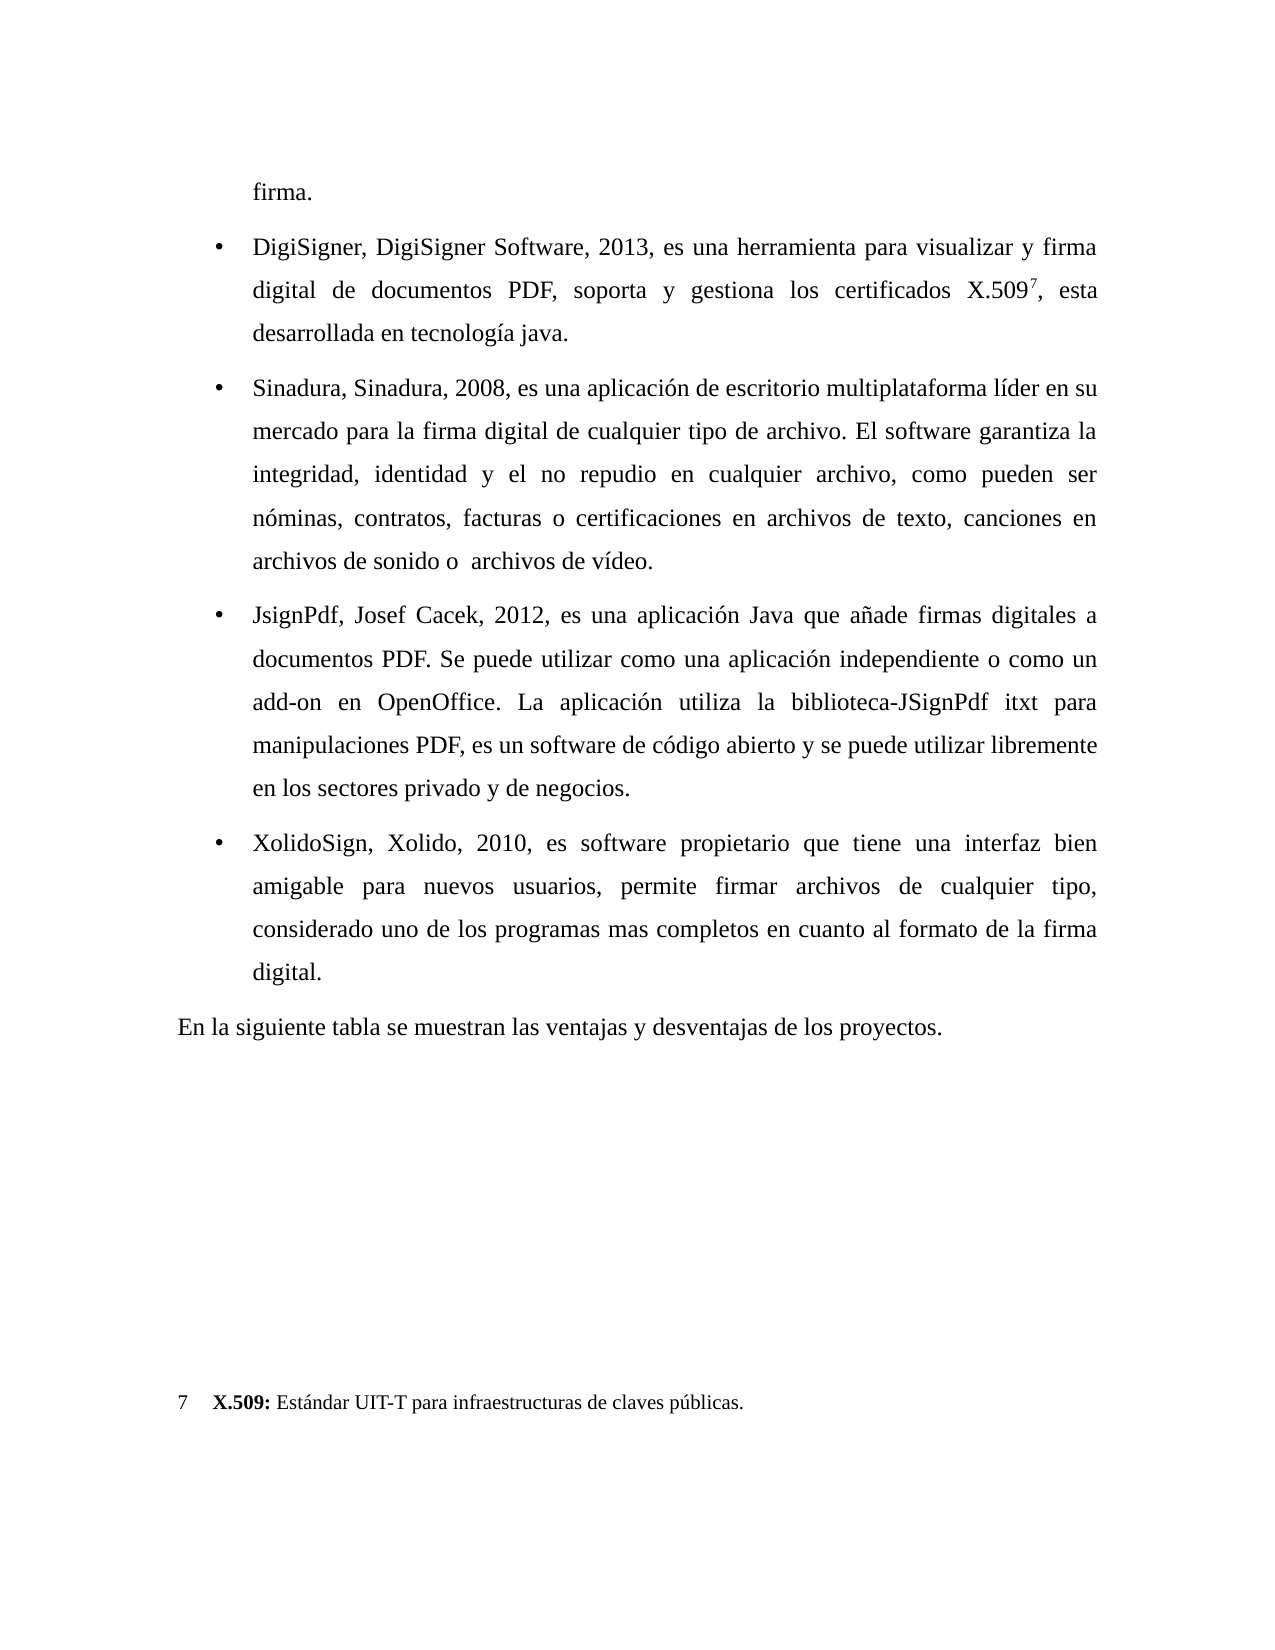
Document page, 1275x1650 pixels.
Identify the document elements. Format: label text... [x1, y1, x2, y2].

list X.509: Estándar UIT-T para infraestructuras de claves públicas. [177, 1390, 1098, 1414]
list JsignPdf, Josef Cacek, 2012, es una aplicación Java que añade firmas digitales a documentos PDF. Se puede utilizar como una aplicación independiente o como un add-on en OpenOffice. La aplicación utiliza la biblioteca-JSignPdf itxt para manipulaciones PDF, es un software de código abierto y se puede utilizar libremente en los sectores privado y de negocios. [215, 601, 1098, 802]
text En la siguiente tabla se muestran las ventajas y desventajas de los proyectos. [177, 1012, 1098, 1041]
list XolidoSign, Xolido, 2010, es software propietario que tiene una interfaz bien amigable para nuevos usuarios, permite firmar archivos de cualquier tipo, considerado uno de los programas mas completos en cuanto al formato de la firma digital. [215, 828, 1098, 986]
list DigiSigner, DigiSigner Software, 2013, es una herramienta para visualizar y firma digital de documentos PDF, soporta y gestiona los certificados X.509, esta desarrollada en tecnología java. [215, 232, 1098, 347]
list Sinadura, Sinadura, 2008, es una aplicación de escritorio multiplataforma líder en su mercado para la firma digital de cualquier tipo de archivo. El software garantiza la integridad, identidad y el no repudio en cualquier archivo, como pueden ser nóminas, contratos, facturas o certificaciones en archivos de texto, canciones en archivos de sonido o archivos de vídeo. [215, 373, 1098, 574]
list firma. [215, 177, 1098, 206]
